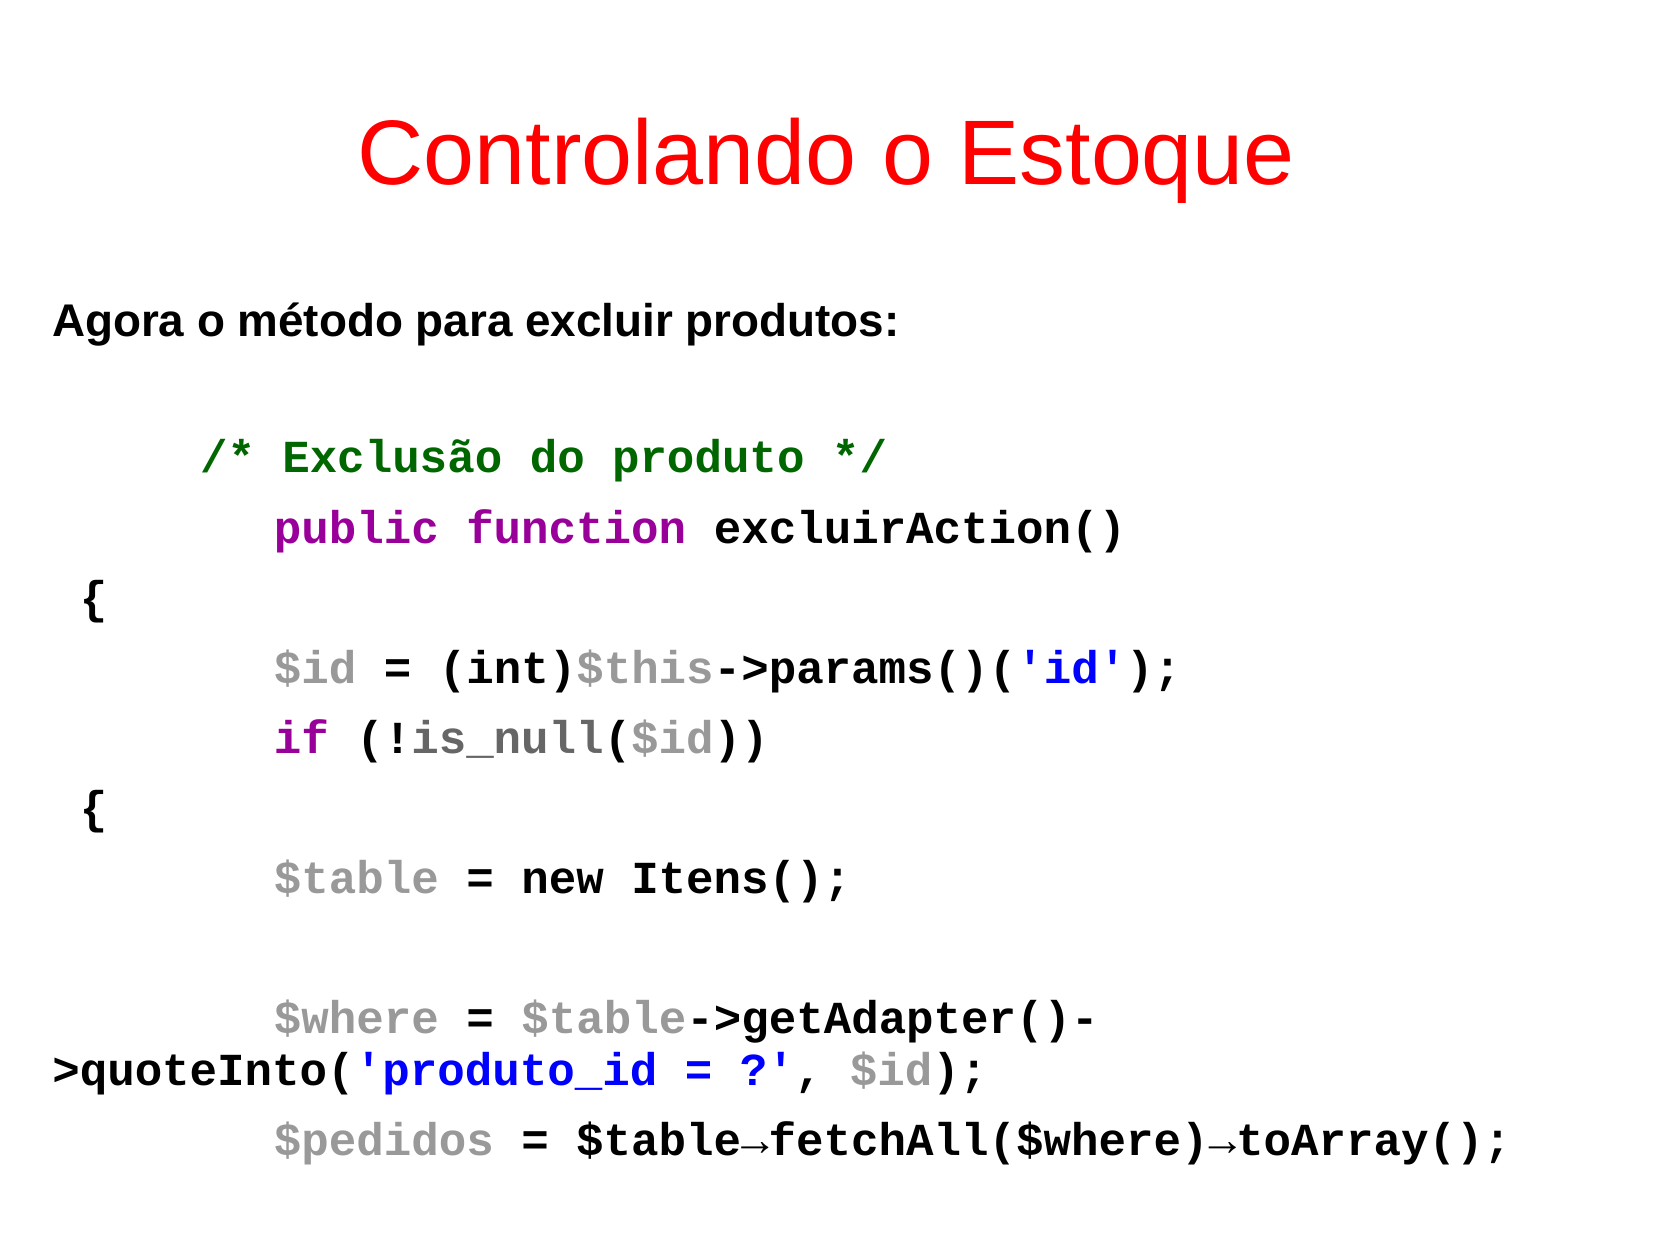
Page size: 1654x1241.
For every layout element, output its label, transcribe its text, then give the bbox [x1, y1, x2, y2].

list Agora o método para excluir produtos: /* Exclusão do produto */ public function excluirAction() { $id = (int)$this->params()('id'); if (!is_null($id)) { $table = new Itens(); $where = $table->getAdapter()->quoteInto('produto_id = ?', $id); $pedidos = $table→fetchAll($where)→toArray(); [52, 295, 1636, 1229]
title Controlando o Estoque [82, 49, 1571, 257]
